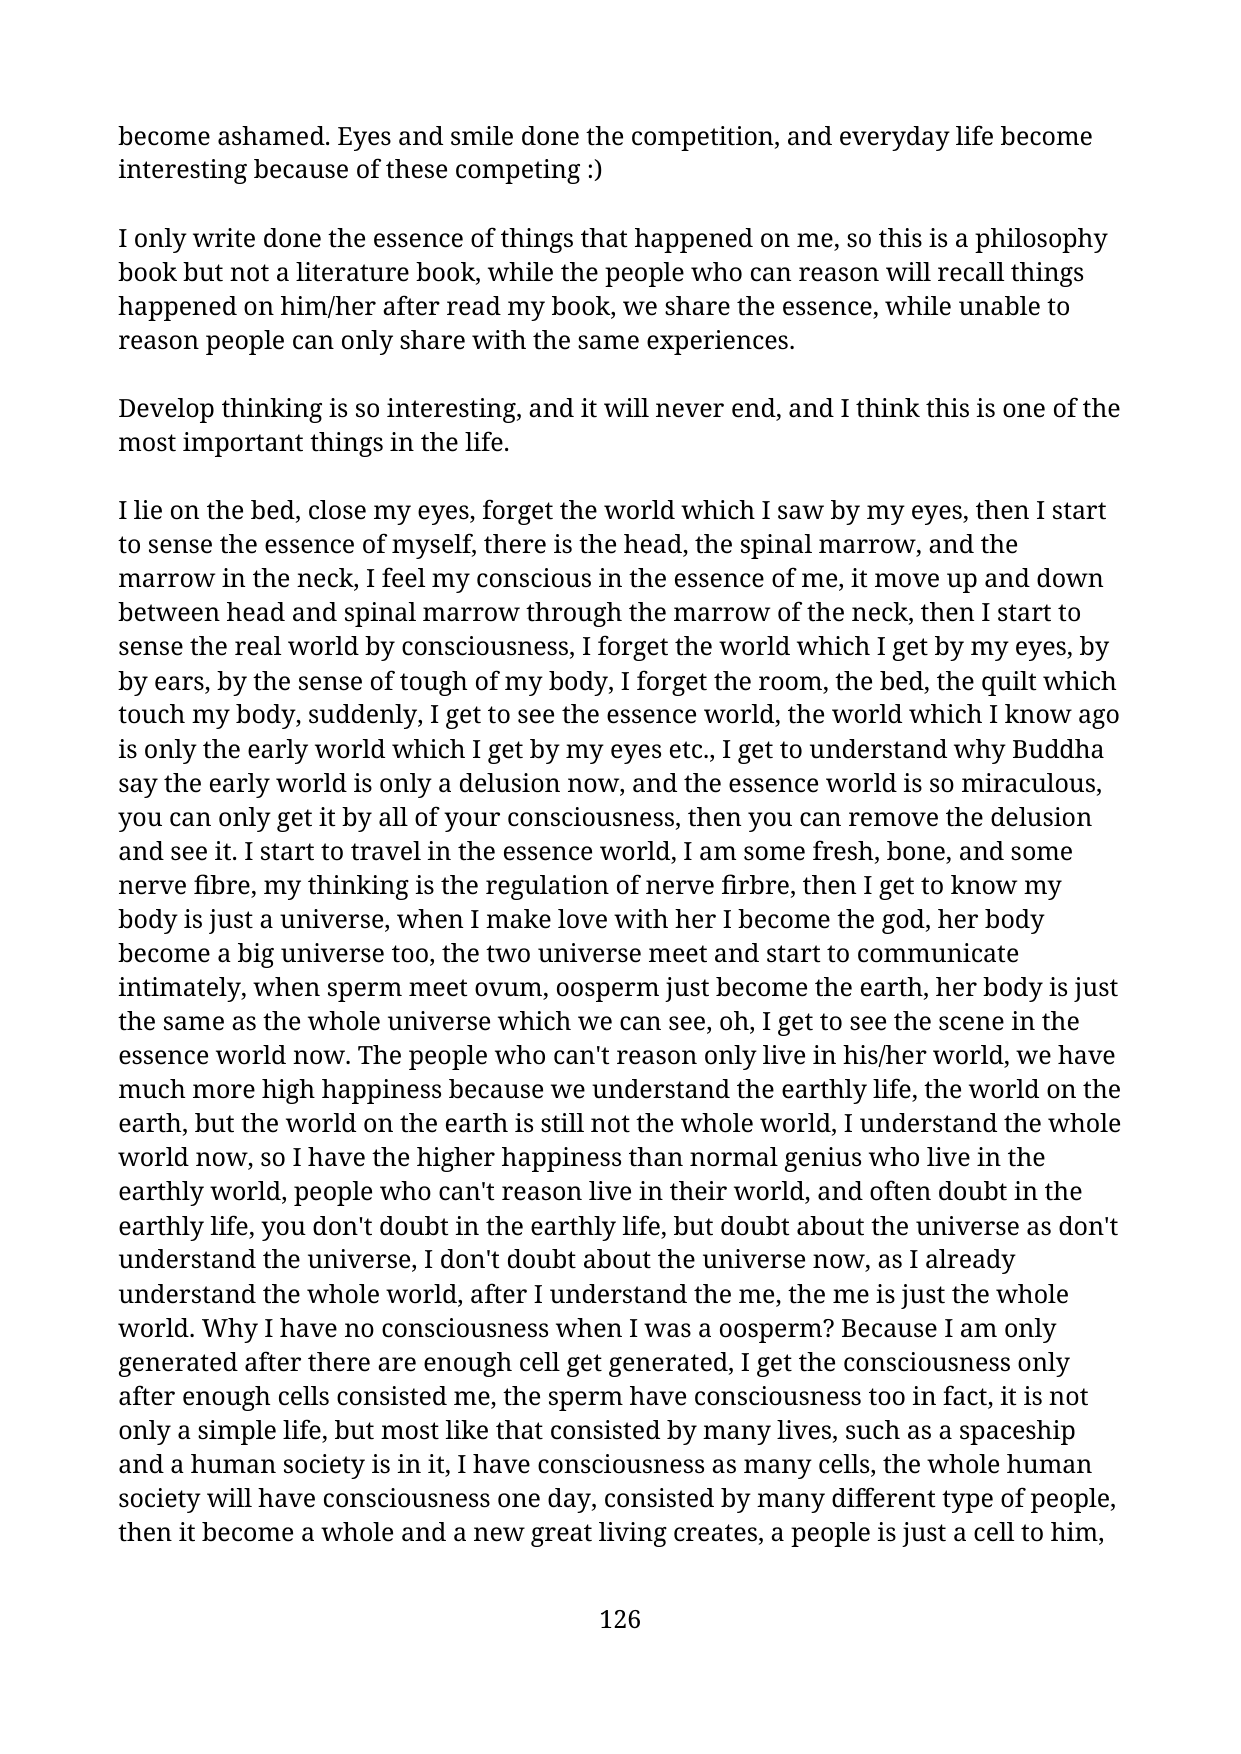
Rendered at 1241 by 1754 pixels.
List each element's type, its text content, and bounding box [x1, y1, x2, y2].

text become ashamed. Eyes and smile done the competition, and everyday life become interesting because of these competing :) [118, 118, 1122, 186]
text I lie on the bed, close my eyes, forget the world which I saw by my eyes, then I start to sense the essence of myself, there is the head, the spinal marrow, and the marrow in the neck, I feel my conscious in the essence of me, it move up and down between head and spinal marrow through the marrow of the neck, then I start to sense the real world by consciousness, I forget the world which I get by my eyes, by by ears, by the sense of tough of my body, I forget the room, the bed, the quilt which touch my body, suddenly, I get to see the essence world, the world which I know ago is only the early world which I get by my eyes etc., I get to understand why Buddha say the early world is only a delusion now, and the essence world is so miraculous, you can only get it by all of your consciousness, then you can remove the delusion and see it. I start to travel in the essence world, I am some fresh, bone, and some nerve fibre, my thinking is the regulation of nerve firbre, then I get to know my body is just a universe, when I make love with her I become the god, her body become a big universe too, the two universe meet and start to communicate intimately, when sperm meet ovum, oosperm just become the earth, her body is just the same as the whole universe which we can see, oh, I get to see the scene in the essence world now. The people who can't reason only live in his/her world, we have much more high happiness because we understand the earthly life, the world on the earth, but the world on the earth is still not the whole world, I understand the whole world now, so I have the higher happiness than normal genius who live in the earthly world, people who can't reason live in their world, and often doubt in the earthly life, you don't doubt in the earthly life, but doubt about the universe as don't understand the universe, I don't doubt about the universe now, as I already understand the whole world, after I understand the me, the me is just the whole world. Why I have no consciousness when I was a oosperm? Because I am only generated after there are enough cell get generated, I get the consciousness only after enough cells consisted me, the sperm have consciousness too in fact, it is not only a simple life, but most like that consisted by many lives, such as a spaceship and a human society is in it, I have consciousness as many cells, the whole human society will have consciousness one day, consisted by many different type of people, then it become a whole and a new great living creates, a people is just a cell to him, [118, 493, 1122, 1549]
text Develop thinking is so interesting, and it will never end, and I think this is one of the most important things in the life. [118, 391, 1122, 459]
text I only write done the essence of things that happened on me, so this is a philosophy book but not a literature book, while the people who can reason will recall things happened on him/her after read my book, we share the essence, while unable to reason people can only share with the same experiences. [118, 220, 1122, 357]
